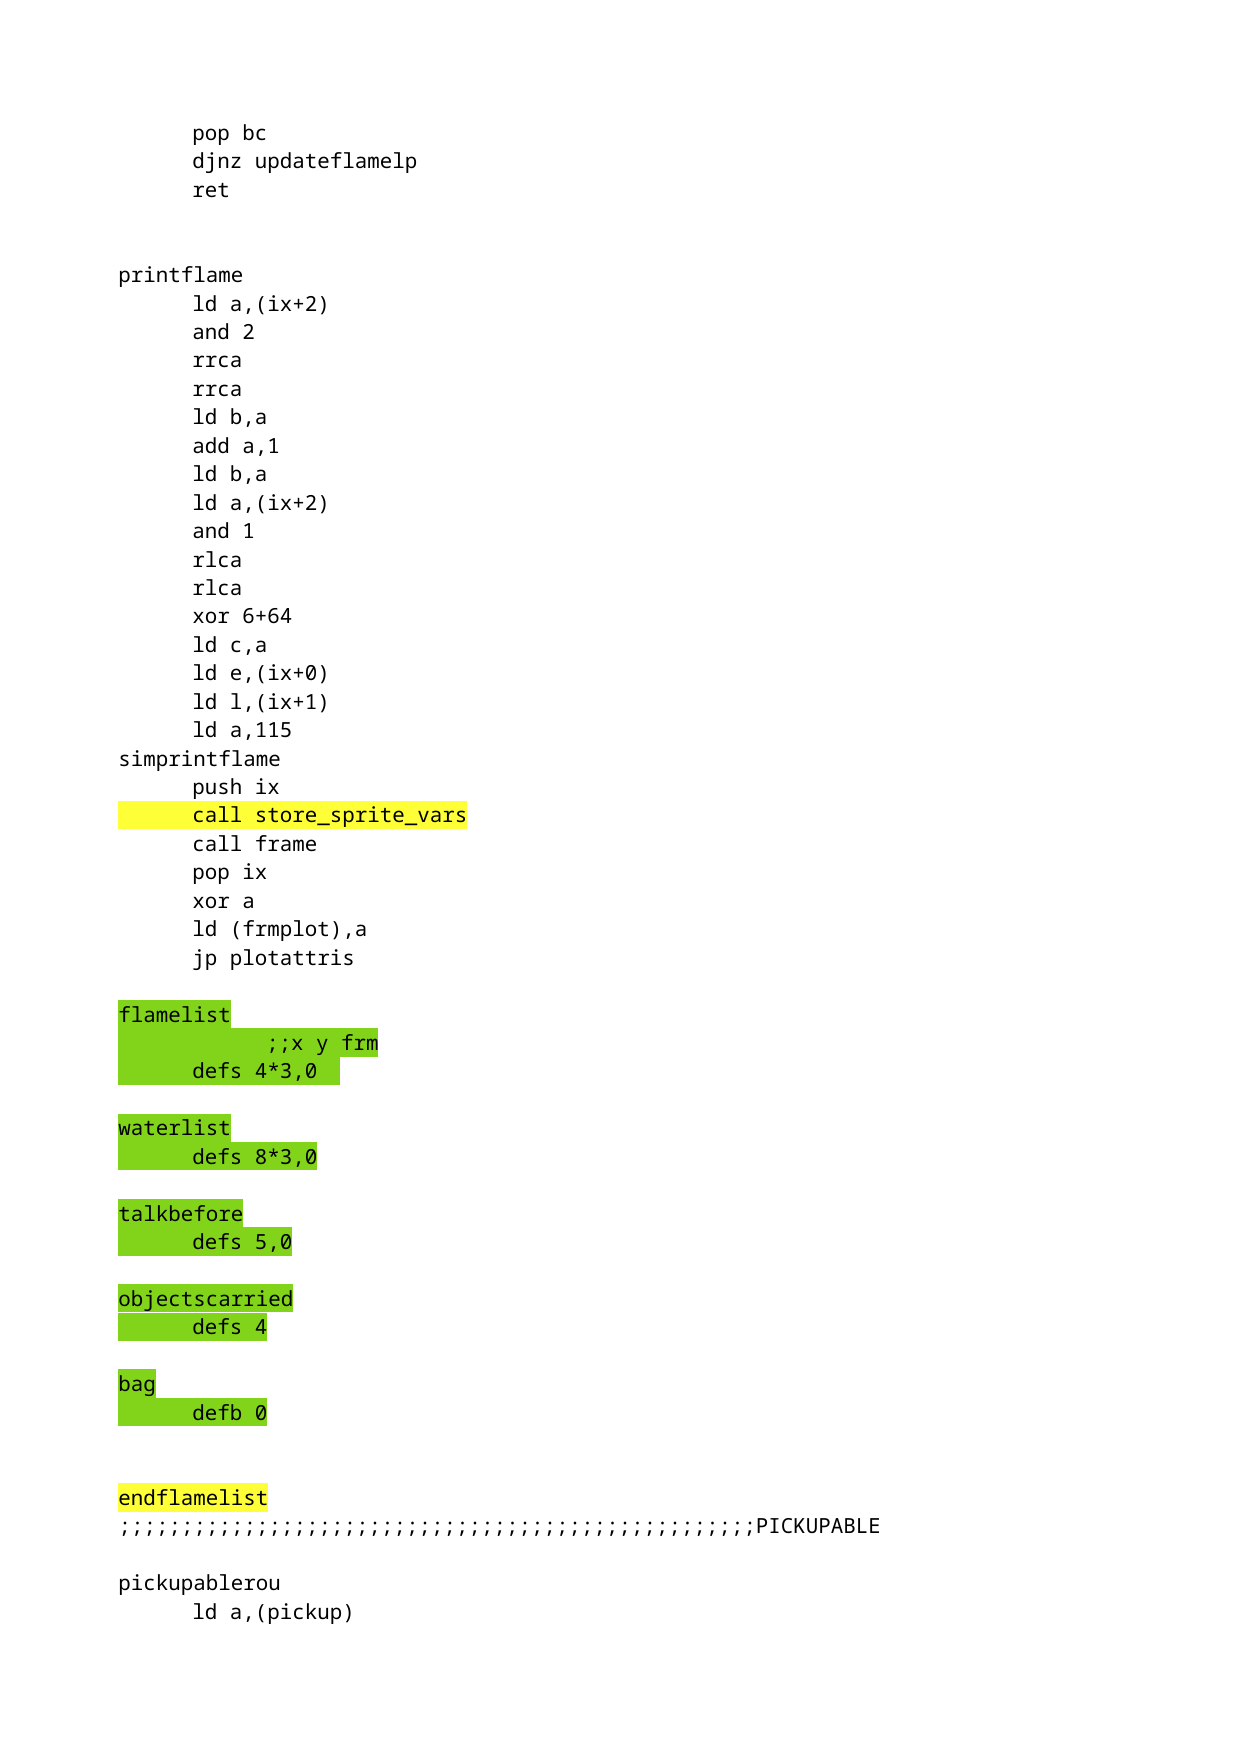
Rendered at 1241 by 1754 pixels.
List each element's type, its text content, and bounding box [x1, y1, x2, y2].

text push ix [118, 772, 1122, 801]
text xor a [118, 886, 1122, 914]
text endflamelist [118, 1483, 1122, 1512]
text xor 6+64 [118, 602, 1122, 630]
text ret [118, 175, 1122, 203]
text jp plotattris [118, 943, 1122, 971]
text ld l,(ix+1) [118, 687, 1122, 715]
text defs 5,0 [118, 1227, 1122, 1256]
text simprintflame [118, 744, 1122, 772]
text talkbefore [118, 1199, 1122, 1227]
text add a,1 [118, 431, 1122, 459]
text defs 8*3,0 [118, 1142, 1122, 1170]
text rrca [118, 346, 1122, 374]
text printflame [118, 260, 1122, 289]
text ld a,(pickup) [118, 1597, 1122, 1625]
text ld (frmplot),a [118, 914, 1122, 943]
text djnz updateflamelp [118, 147, 1122, 175]
text and 2 [118, 317, 1122, 346]
text ld c,a [118, 630, 1122, 658]
text ld e,(ix+0) [118, 658, 1122, 687]
text ld b,a [118, 402, 1122, 431]
text and 1 [118, 516, 1122, 545]
text objectscarried [118, 1284, 1122, 1312]
text defs 4*3,0 [118, 1057, 1122, 1085]
text rlca [118, 545, 1122, 573]
text pickupablerou [118, 1568, 1122, 1597]
text call frame [118, 829, 1122, 857]
text ld a,(ix+2) [118, 488, 1122, 516]
text ld a,(ix+2) [118, 289, 1122, 317]
text rrca [118, 374, 1122, 402]
text defb 0 [118, 1398, 1122, 1426]
text ld a,115 [118, 715, 1122, 744]
text ld b,a [118, 459, 1122, 488]
text waterlist [118, 1113, 1122, 1142]
text rlca [118, 573, 1122, 602]
text ;;x y frm [118, 1028, 1122, 1057]
text flamelist [118, 1000, 1122, 1028]
text pop bc [118, 118, 1122, 147]
text call store_sprite_vars [118, 801, 1122, 829]
text bag [118, 1369, 1122, 1398]
text ;;;;;;;;;;;;;;;;;;;;;;;;;;;;;;;;;;;;;;;;;;;;;;;;;;;PICKUPABLE [118, 1512, 1122, 1540]
text defs 4 [118, 1312, 1122, 1341]
text pop ix [118, 857, 1122, 886]
